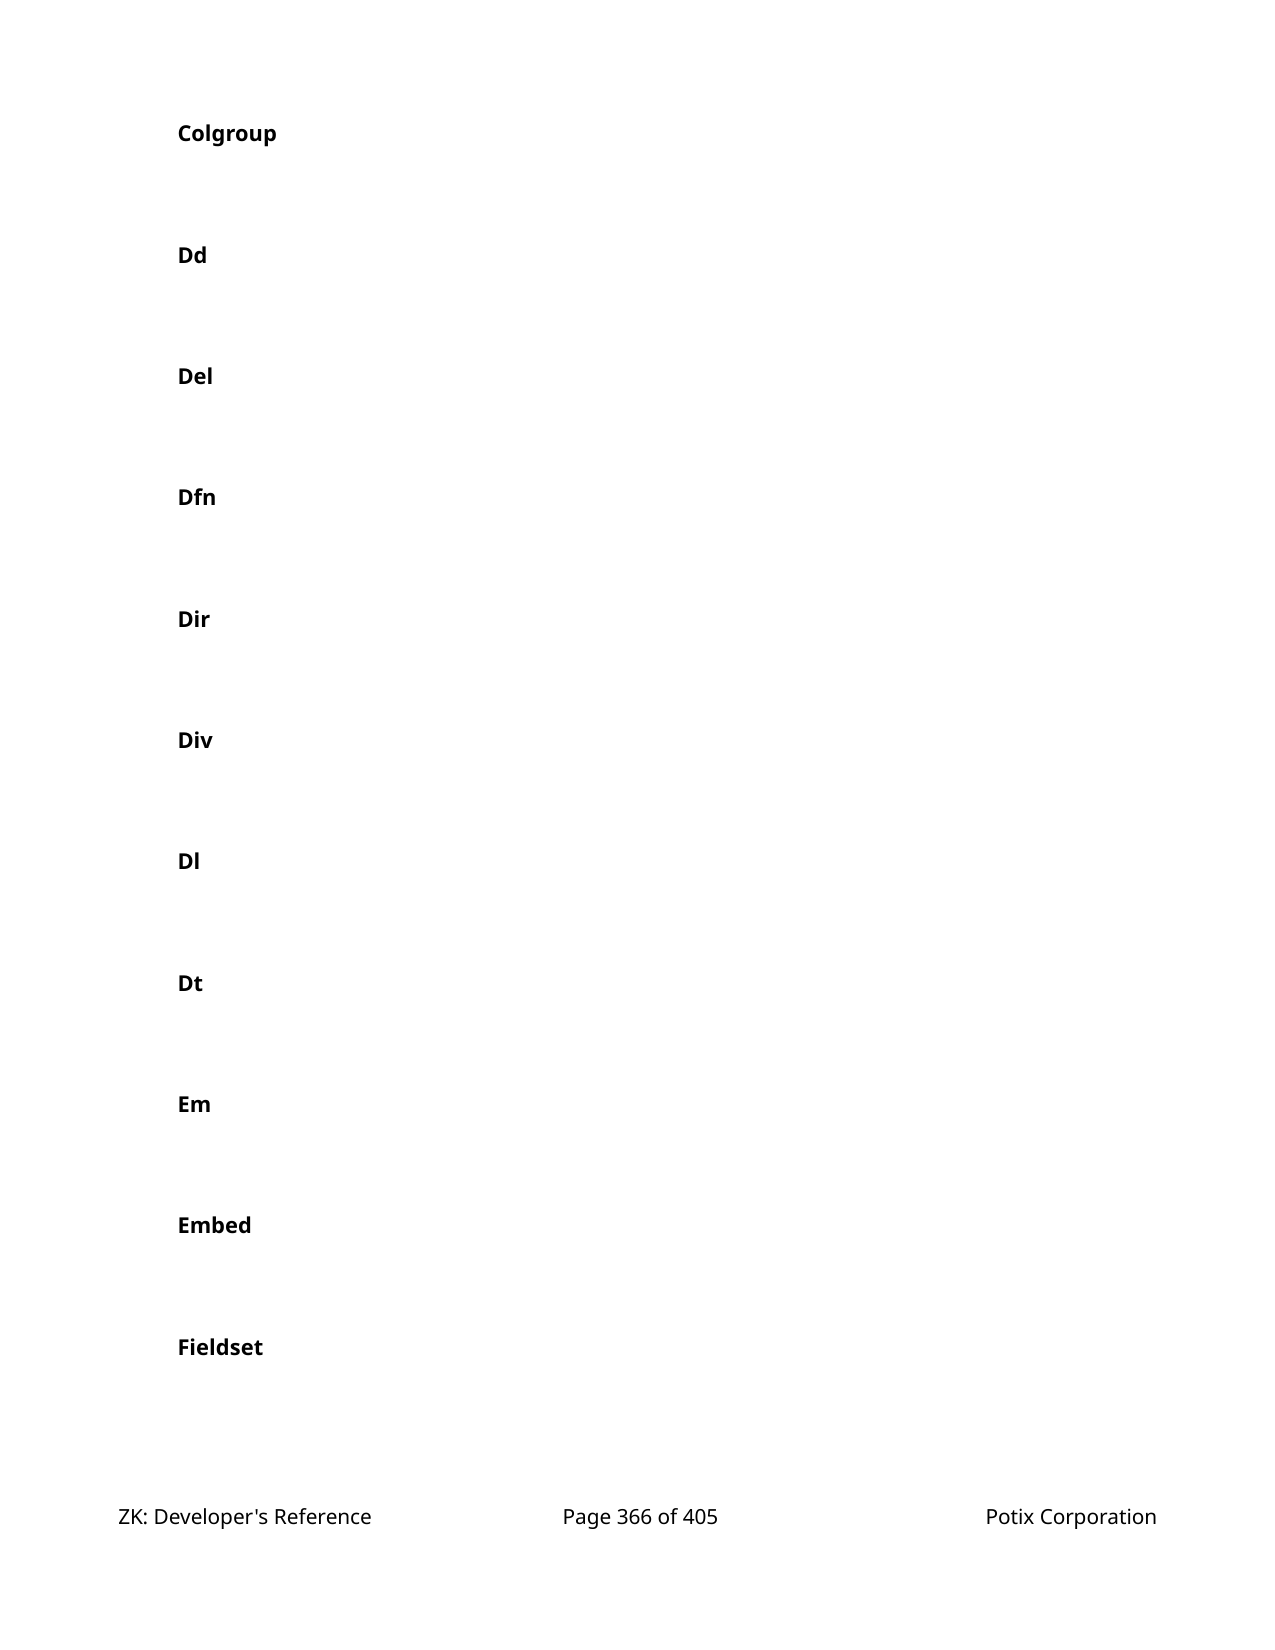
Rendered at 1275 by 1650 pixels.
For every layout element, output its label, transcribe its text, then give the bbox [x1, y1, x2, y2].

subtitle Dfn [177, 482, 1157, 512]
subtitle Dt [177, 968, 1157, 998]
subtitle Dir [177, 603, 1157, 633]
subtitle Em [177, 1089, 1157, 1119]
subtitle Dd [177, 239, 1157, 269]
subtitle Embed [177, 1210, 1157, 1240]
subtitle Div [177, 725, 1157, 755]
subtitle Colgroup [177, 118, 1157, 148]
subtitle Dl [177, 846, 1157, 876]
subtitle Fieldset [177, 1332, 1157, 1362]
subtitle Del [177, 361, 1157, 391]
